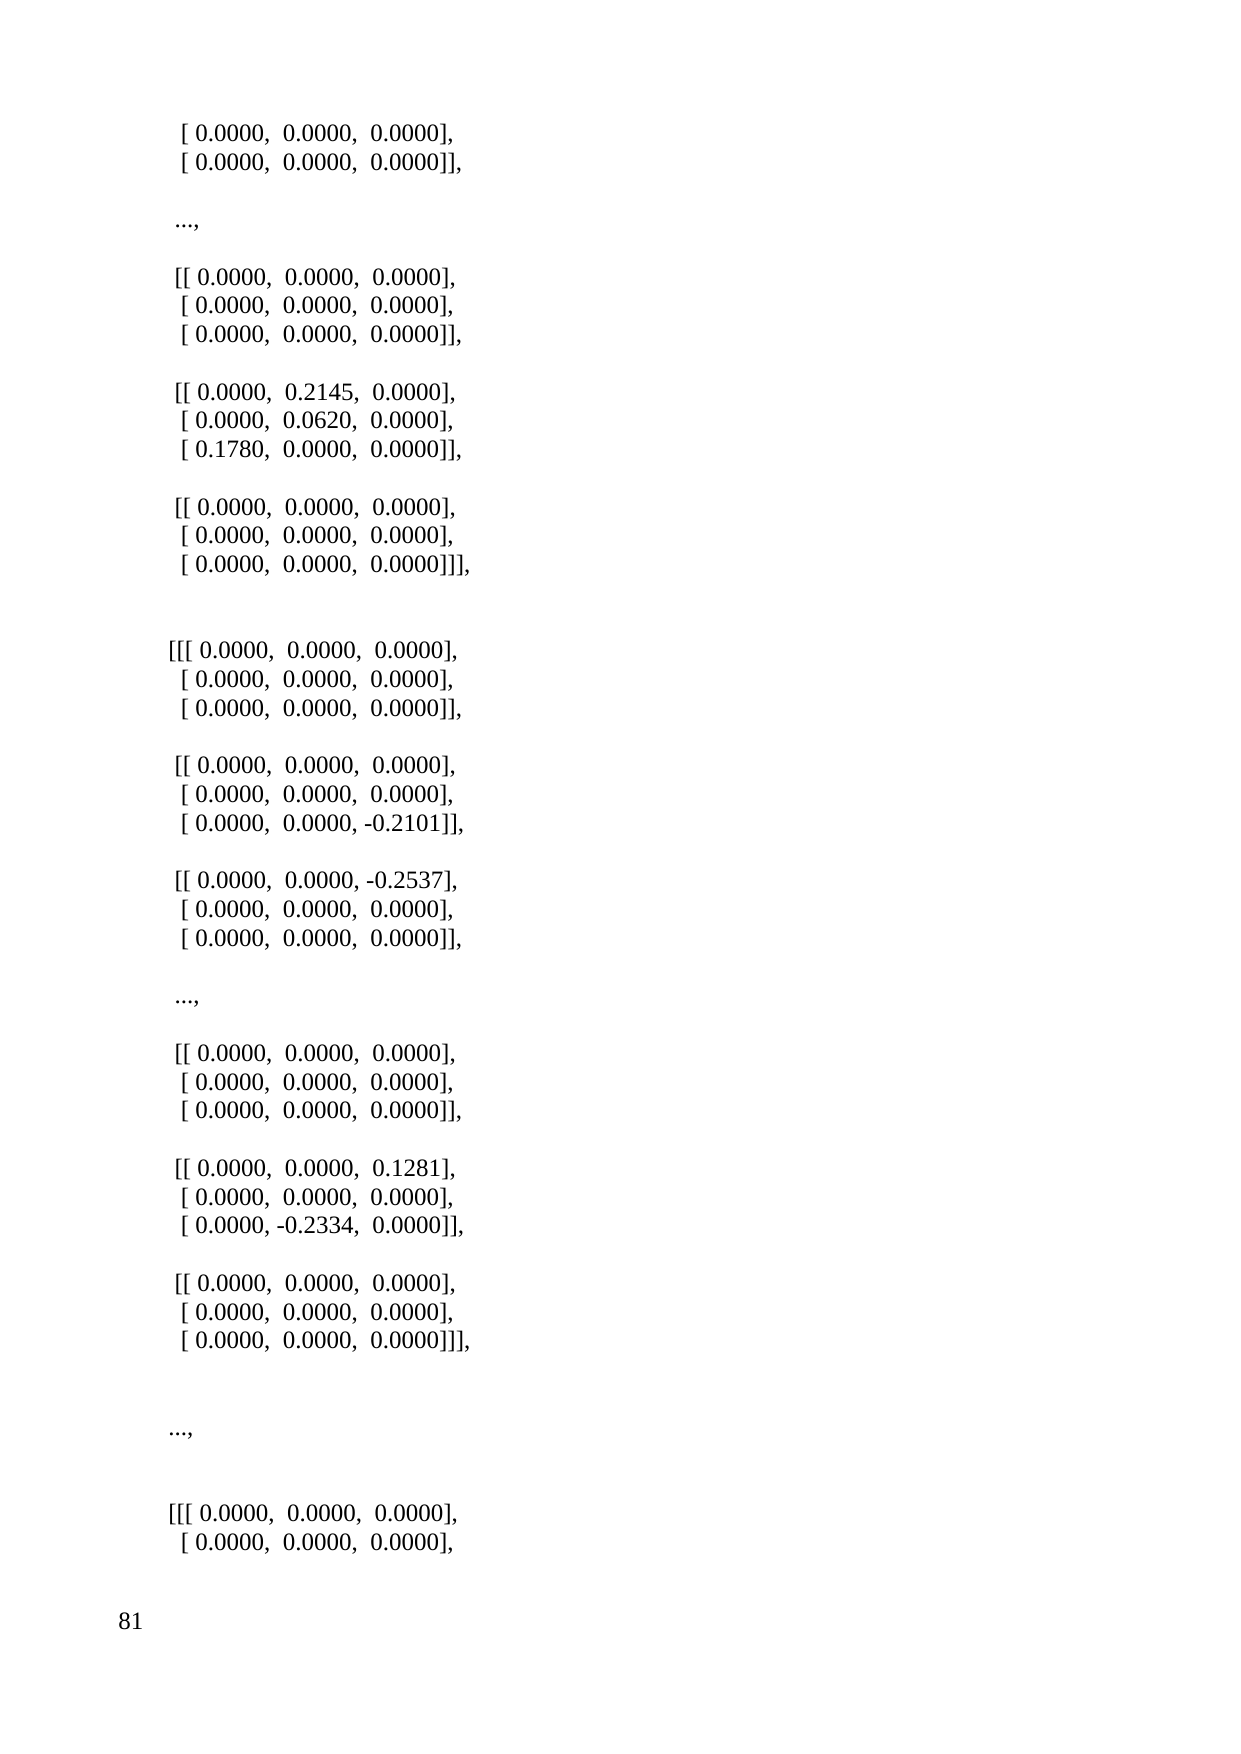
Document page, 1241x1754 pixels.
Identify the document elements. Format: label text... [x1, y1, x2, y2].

text [ 0.0000, 0.0000, 0.0000], [118, 1182, 1122, 1211]
text [[ 0.0000, 0.2145, 0.0000], [118, 377, 1122, 406]
text ..., [118, 204, 1122, 233]
text [[ 0.0000, 0.0000, 0.0000], [118, 492, 1122, 521]
text [ 0.0000, 0.0000, 0.0000], [118, 1527, 1122, 1556]
text [[ 0.0000, 0.0000, 0.0000], [118, 1038, 1122, 1067]
text [ 0.0000, 0.0000, 0.0000]], [118, 693, 1122, 722]
text [[ 0.0000, 0.0000, -0.2537], [118, 866, 1122, 894]
text [[[ 0.0000, 0.0000, 0.0000], [118, 636, 1122, 664]
text [ 0.0000, 0.0000, 0.0000]], [118, 147, 1122, 176]
text [ 0.0000, 0.0000, 0.0000]], [118, 319, 1122, 348]
text [ 0.0000, 0.0000, 0.0000], [118, 521, 1122, 549]
text [ 0.0000, 0.0000, 0.0000], [118, 894, 1122, 923]
text [ 0.0000, 0.0620, 0.0000], [118, 406, 1122, 434]
text [ 0.0000, 0.0000, 0.0000]], [118, 1096, 1122, 1124]
text [ 0.0000, 0.0000, -0.2101]], [118, 808, 1122, 837]
text [ 0.0000, 0.0000, 0.0000], [118, 779, 1122, 808]
text [[ 0.0000, 0.0000, 0.0000], [118, 751, 1122, 779]
text [ 0.0000, 0.0000, 0.0000], [118, 118, 1122, 147]
text [ 0.0000, 0.0000, 0.0000]]], [118, 549, 1122, 578]
text ..., [118, 981, 1122, 1009]
text [ 0.0000, -0.2334, 0.0000]], [118, 1211, 1122, 1239]
text [[[ 0.0000, 0.0000, 0.0000], [118, 1498, 1122, 1527]
text [ 0.0000, 0.0000, 0.0000]]], [118, 1326, 1122, 1354]
text [[ 0.0000, 0.0000, 0.0000], [118, 262, 1122, 291]
text [ 0.0000, 0.0000, 0.0000], [118, 291, 1122, 319]
text [ 0.0000, 0.0000, 0.0000], [118, 1067, 1122, 1096]
text [ 0.0000, 0.0000, 0.0000], [118, 664, 1122, 693]
text [[ 0.0000, 0.0000, 0.1281], [118, 1153, 1122, 1182]
text ..., [118, 1412, 1122, 1441]
text [ 0.1780, 0.0000, 0.0000]], [118, 434, 1122, 463]
text [ 0.0000, 0.0000, 0.0000]], [118, 923, 1122, 952]
text [[ 0.0000, 0.0000, 0.0000], [118, 1268, 1122, 1297]
text [ 0.0000, 0.0000, 0.0000], [118, 1297, 1122, 1326]
